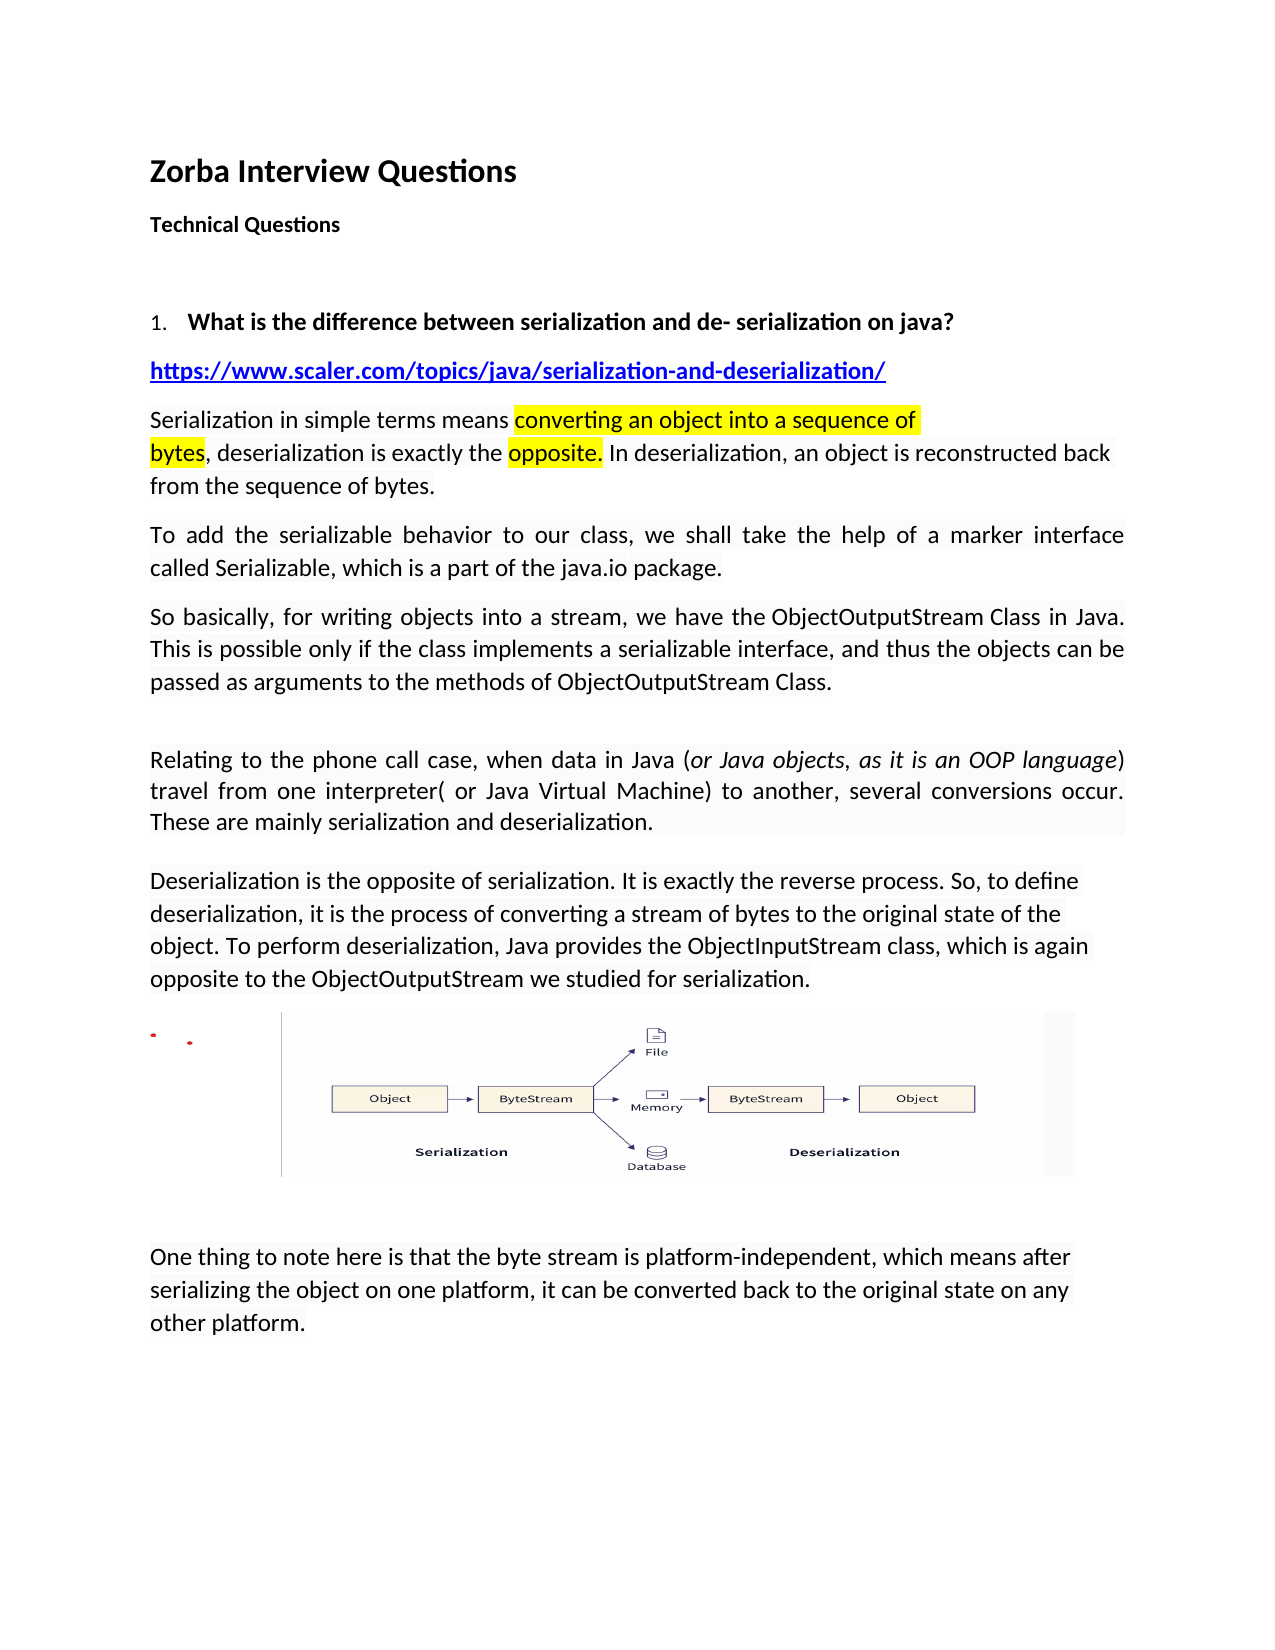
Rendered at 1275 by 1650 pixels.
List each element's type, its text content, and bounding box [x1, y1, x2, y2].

text Serialization in simple terms means converting an object into a sequence of bytes, deserialization is exactly the opposite. In deserialization, an object is reconstructed back from the sequence of bytes. [150, 404, 1125, 500]
text To add the serializable behavior to our class, we shall take the help of a marker interface called Serializable, which is a part of the java.io package. [150, 519, 1125, 582]
text Technical Questions [150, 210, 1125, 238]
text Relating to the phone call case, when data in Java (or Java objects, as it is an OOP language) travel from one interpreter( or Java Virtual Machine) to another, several conversions occur. These are mainly serialization and deserialization. [150, 744, 1125, 836]
text https://www.scaler.com/topics/java/serialization-and-deserialization/ [150, 355, 1125, 386]
text Deserialization is the opposite of serialization. It is exactly the reverse process. So, to define deserialization, it is the process of converting a stream of bytes to the original state of the object. To perform deserialization, Java provides the ObjectInputStream class, which is again opposite to the ObjectOutputStream we studied for serialization. [150, 865, 1125, 994]
text So basically, for writing objects into a stream, we have the ObjectOutputStream Class in Java. This is possible only if the class implements a serializable interface, and thus the objects can be passed as arguments to the methods of ObjectOutputStream Class. [150, 601, 1125, 697]
text Zorba Interview Questions [150, 150, 1125, 191]
text One thing to note here is that the byte stream is platform-independent, which means after serializing the object on one platform, it can be converted back to the original state on any other platform. [150, 1242, 1125, 1337]
list What is the difference between serialization and de- serialization on java? [150, 306, 1125, 337]
